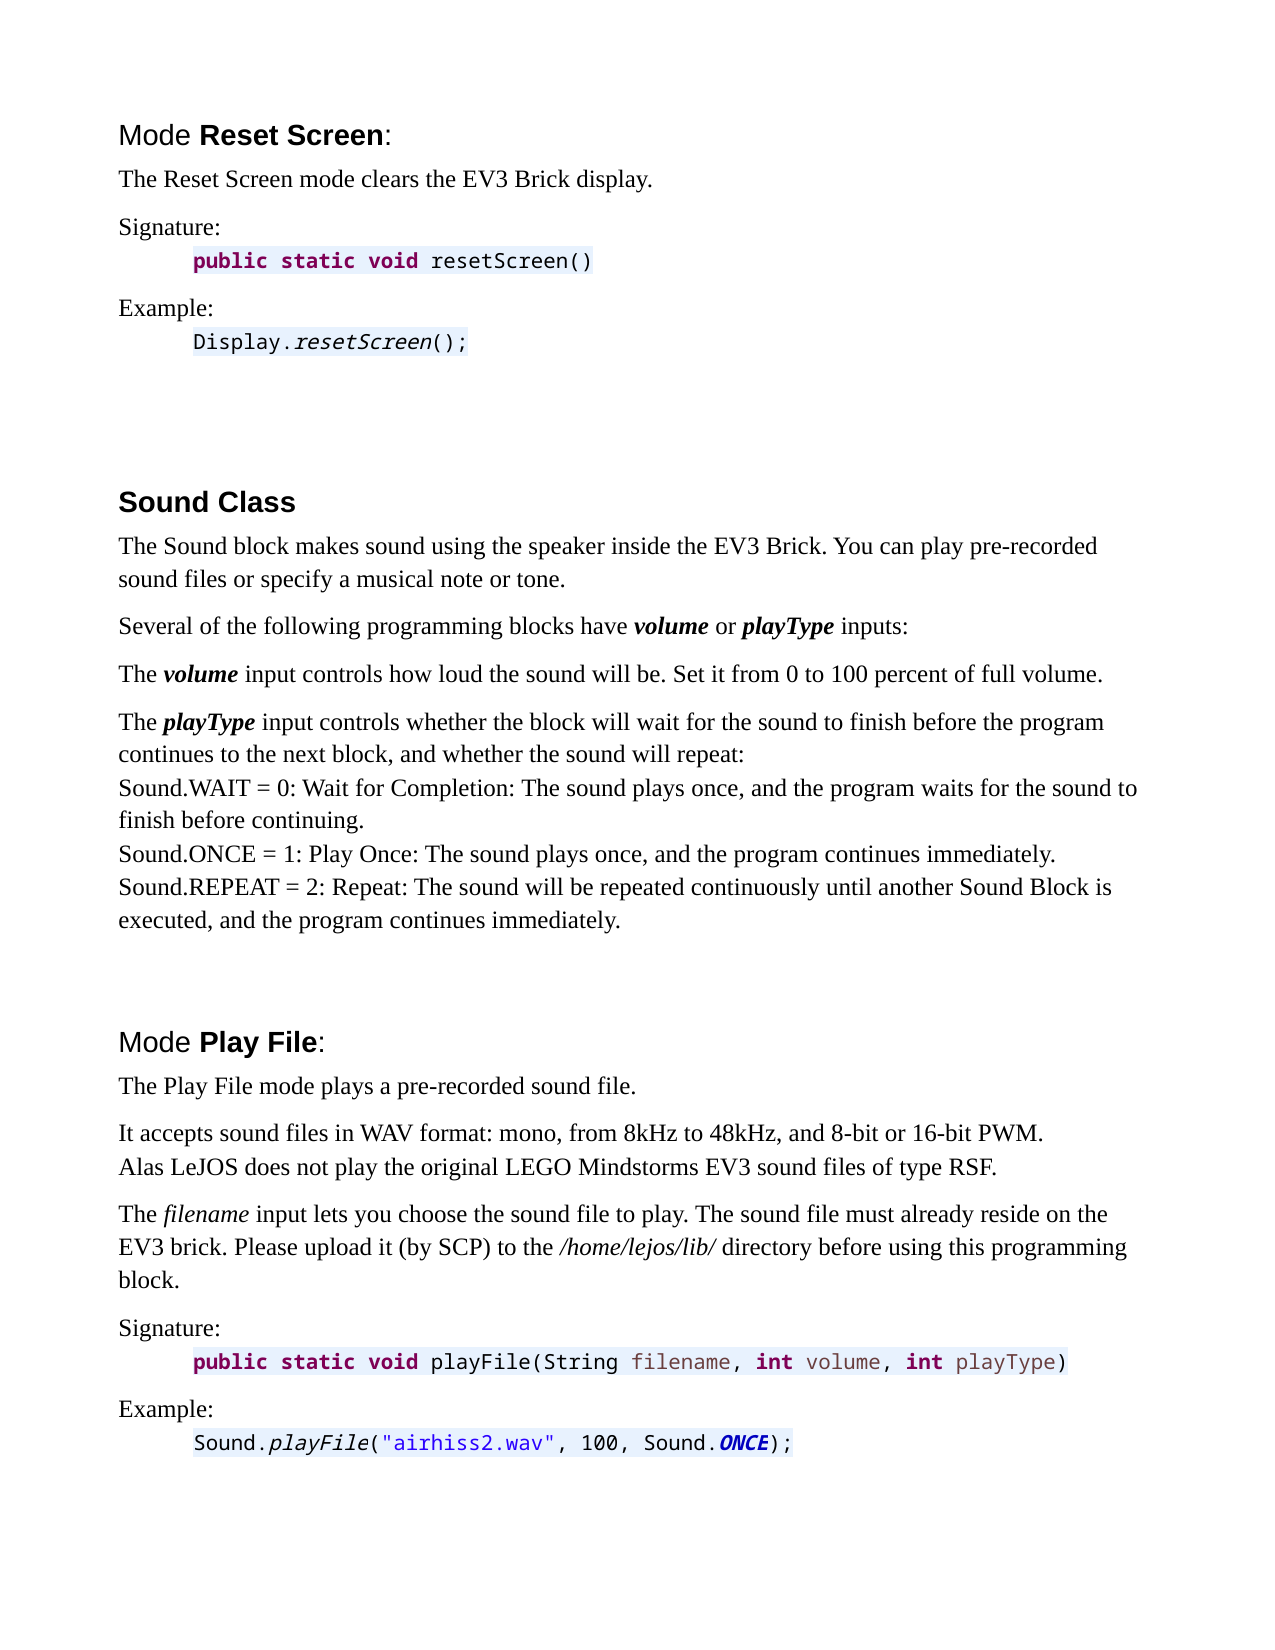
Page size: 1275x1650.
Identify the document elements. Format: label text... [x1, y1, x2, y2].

subtitle Mode Reset Screen: [118, 118, 1157, 152]
text Signature: public static void playFile(String filename, int volume, int playType) [118, 1313, 1157, 1375]
text Several of the following programming blocks have volume or playType inputs: [118, 611, 1157, 640]
text Signature: public static void resetScreen() [118, 212, 1157, 274]
text It accepts sound files in WAV format: mono, from 8kHz to 48kHz, and 8-bit or 16-bit PWM. Alas LeJOS does not play the original LEGO Mindstorms EV3 sound files of type RSF. [118, 1118, 1157, 1180]
text The Reset Screen mode clears the EV3 Brick display. [118, 164, 1157, 193]
text The Play File mode plays a pre-recorded sound file. [118, 1071, 1157, 1100]
text The filename input lets you choose the sound file to play. The sound file must already reside on the EV3 brick. Please upload it (by SCP) to the /home/lejos/lib/ directory before using this programming block. [118, 1199, 1157, 1294]
text Example: Sound.playFile("airhiss2.wav", 100, Sound.ONCE); [118, 1394, 1157, 1457]
text The volume input controls how loud the sound will be. Set it from 0 to 100 percent of full volume. [118, 659, 1157, 688]
text The playType input controls whether the block will wait for the sound to finish before the program continues to the next block, and whether the sound will repeat: Sound.WAIT = 0: Wait for Completion: The sound plays once, and the program waits for the sound to finish before continuing. Sound.ONCE = 1: Play Once: The sound plays once, and the program continues immediately. Sound.REPEAT = 2: Repeat: The sound will be repeated continuously until another Sound Block is executed, and the program continues immediately. [118, 707, 1157, 933]
text Example: Display.resetScreen(); [118, 293, 1157, 356]
text The Sound block makes sound using the speaker inside the EV3 Brick. You can play pre-recorded sound files or specify a musical note or tone. [118, 531, 1157, 592]
subtitle Sound Class [118, 484, 1157, 518]
subtitle Mode Play File: [118, 1025, 1157, 1058]
